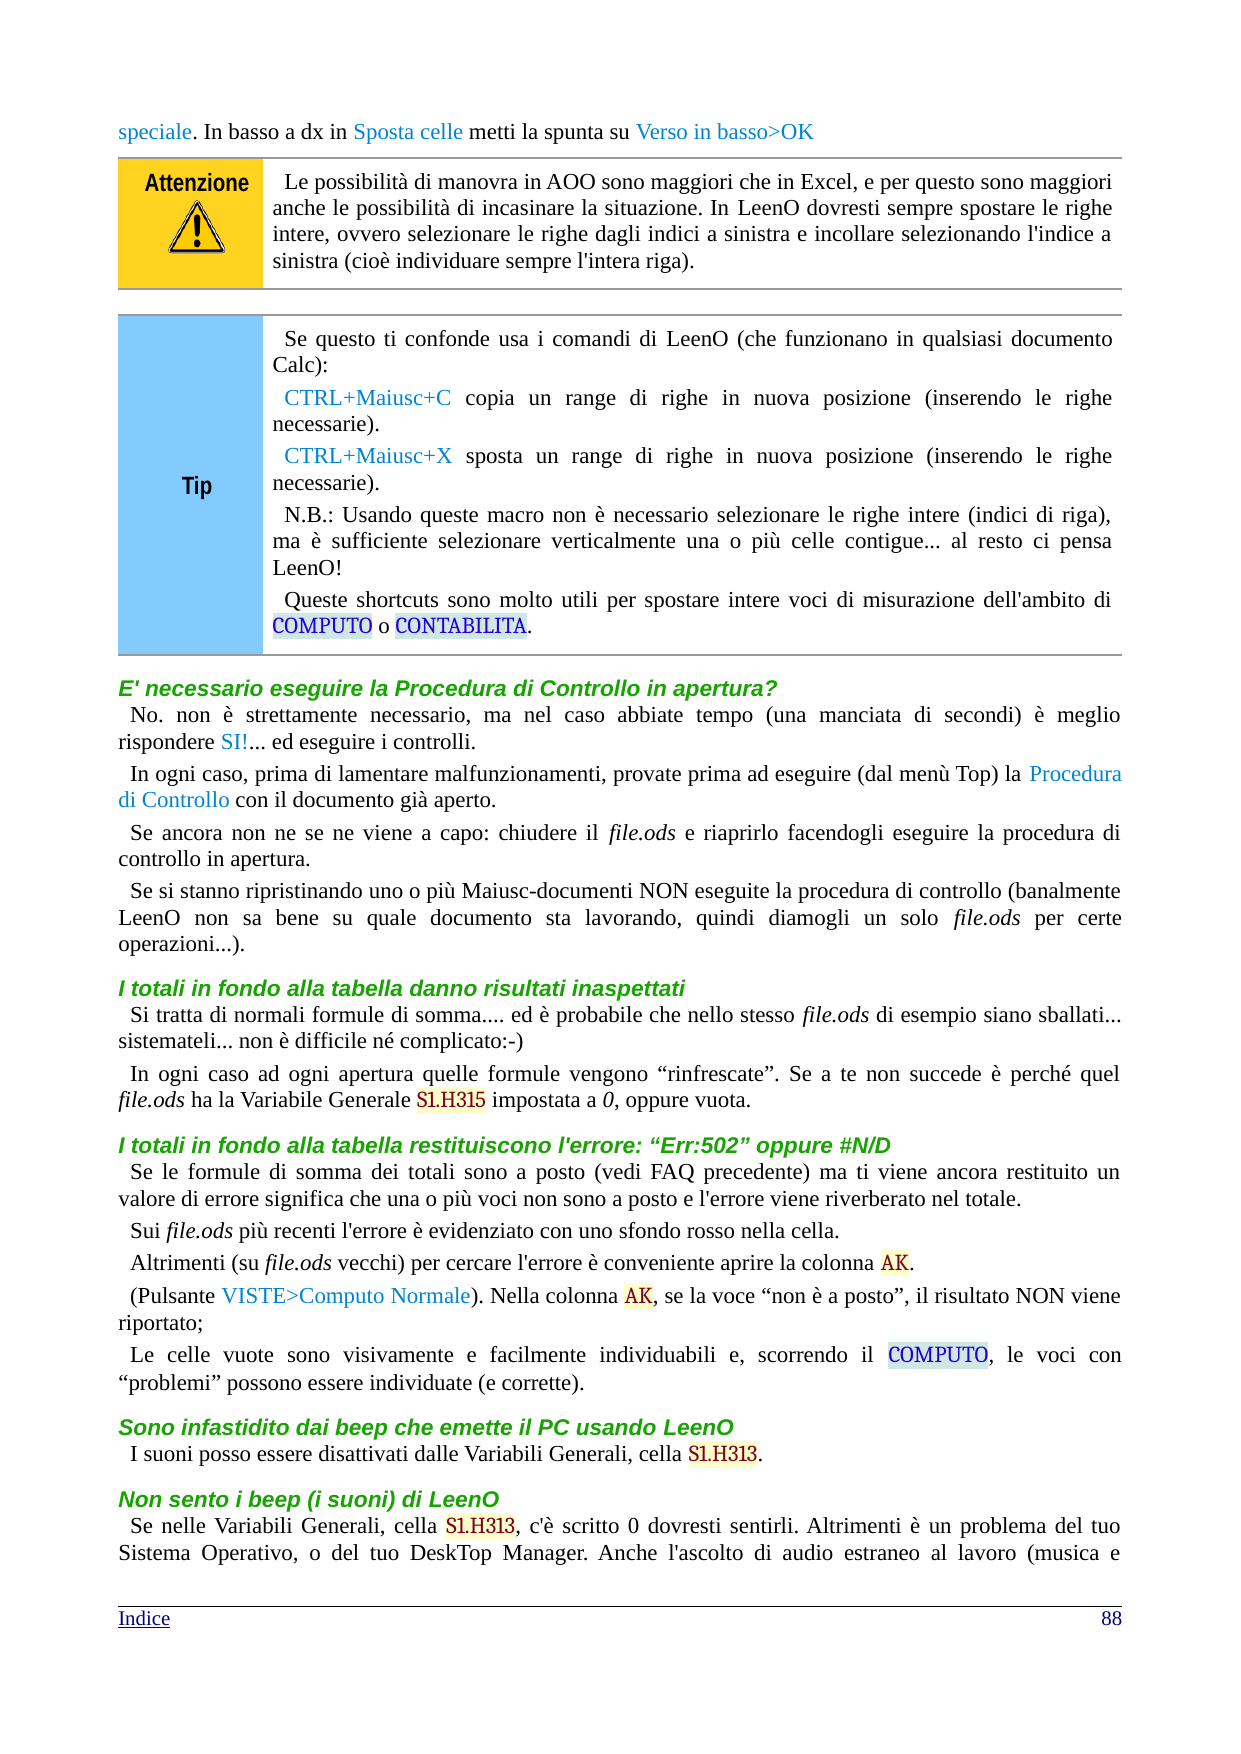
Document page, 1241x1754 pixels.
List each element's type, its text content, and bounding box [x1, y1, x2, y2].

subtitle Sono infastidito dai beep che emette il PC usando LeenO [118, 1414, 1122, 1440]
text I suoni posso essere disattivati dalle Variabili Generali, cella S1.H313. [118, 1440, 1122, 1467]
text No. non è strettamente necessario, ma nel caso abbiate tempo (una manciata di secondi) è meglio rispondere SI!... ed eseguire i controlli. [118, 701, 1122, 754]
table_header Le possibilità di manovra in AOO sono maggiori che in Excel, e per questo sono maggiori anche le possibilità di incasinare la situazione. In LeenO dovresti sempre spostare le righe intere, ovvero selezionare le righe dagli indici a sinistra e incollare selezionando l'indice a sinistra (cioè individuare sempre l'intera riga). [264, 159, 1122, 288]
text Se ancora non ne se ne viene a capo: chiudere il file.ods e riaprirlo facendogli eseguire la procedura di controllo in apertura. [118, 819, 1122, 871]
table_header Se questo ti confonde usa i comandi di LeenO (che funzionano in qualsiasi documento Calc): CTRL+Maiusc+C copia un range di righe in nuova posizione (inserendo le righe necessarie). CTRL+Maiusc+X sposta un range di righe in nuova posizione (inserendo le righe necessarie). N.B.: Usando queste macro non è necessario selezionare le righe intere (indici di riga), ma è sufficiente selezionare verticalmente una o più celle contigue... al resto ci pensa LeenO! Queste shortcuts sono molto utili per spostare intere voci di misurazione dell'ambito di COMPUTO o CONTABILITA. [264, 316, 1122, 654]
text Se si stanno ripristinando uno o più Maiusc-documenti NON eseguite la procedura di controllo (banalmente LeenO non sa bene su quale documento sta lavorando, quindi diamogli un solo file.ods per certe operazioni...). [118, 877, 1122, 956]
text In ogni caso ad ogni apertura quelle formule vengono “rinfrescate”. Se a te non succede è perché quel file.ods ha la Variabile Generale S1.H315 impostata a 0, oppure vuota. [118, 1060, 1122, 1113]
subtitle I totali in fondo alla tabella restituiscono l'errore: “Err:502” oppure #N/D [118, 1132, 1122, 1158]
text speciale. In basso a dx in Sposta celle metti la spunta su Verso in basso>OK [118, 118, 1122, 144]
picture [164, 196, 229, 257]
subtitle Non sento i beep (i suoni) di LeenO [118, 1486, 1122, 1512]
text Sui file.ods più recenti l'errore è evidenziato con uno sfondo rosso nella cella. [118, 1217, 1122, 1243]
text Altrimenti (su file.ods vecchi) per cercare l'errore è conveniente aprire la colonna AK. [118, 1249, 1122, 1276]
table_header Attenzione [118, 159, 263, 288]
text In ogni caso, prima di lamentare malfunzionamenti, provate prima ad eseguire (dal menù Top) la Procedura di Controllo con il documento già aperto. [118, 760, 1122, 813]
text Se nelle Variabili Generali, cella S1.H313, c'è scritto 0 dovresti sentirli. Altrimenti è un problema del tuo Sistema Operativo, o del tuo DeskTop Manager. Anche l'ascolto di audio estraneo al lavoro (musica e [118, 1512, 1122, 1565]
text Si tratta di normali formule di somma.... ed è probabile che nello stesso file.ods di esempio siano sballati... sistemateli... non è difficile né complicato:-) [118, 1001, 1122, 1054]
text Se le formule di somma dei totali sono a posto (vedi FAQ precedente) ma ti viene ancora restituito un valore di errore significa che una o più voci non sono a posto e l'errore viene riverberato nel totale. [118, 1158, 1122, 1211]
text (Pulsante VISTE>Computo Normale). Nella colonna AK, se la voce “non è a posto”, il risultato NON viene riportato; [118, 1282, 1122, 1336]
text Le celle vuote sono visivamente e facilmente individuabili e, scorrendo il COMPUTO, le voci con “problemi” possono essere individuate (e corrette). [118, 1342, 1122, 1395]
table_header Tip [118, 316, 263, 654]
subtitle E' necessario eseguire la Procedura di Controllo in apertura? [118, 675, 1122, 701]
subtitle I totali in fondo alla tabella danno risultati inaspettati [118, 975, 1122, 1001]
